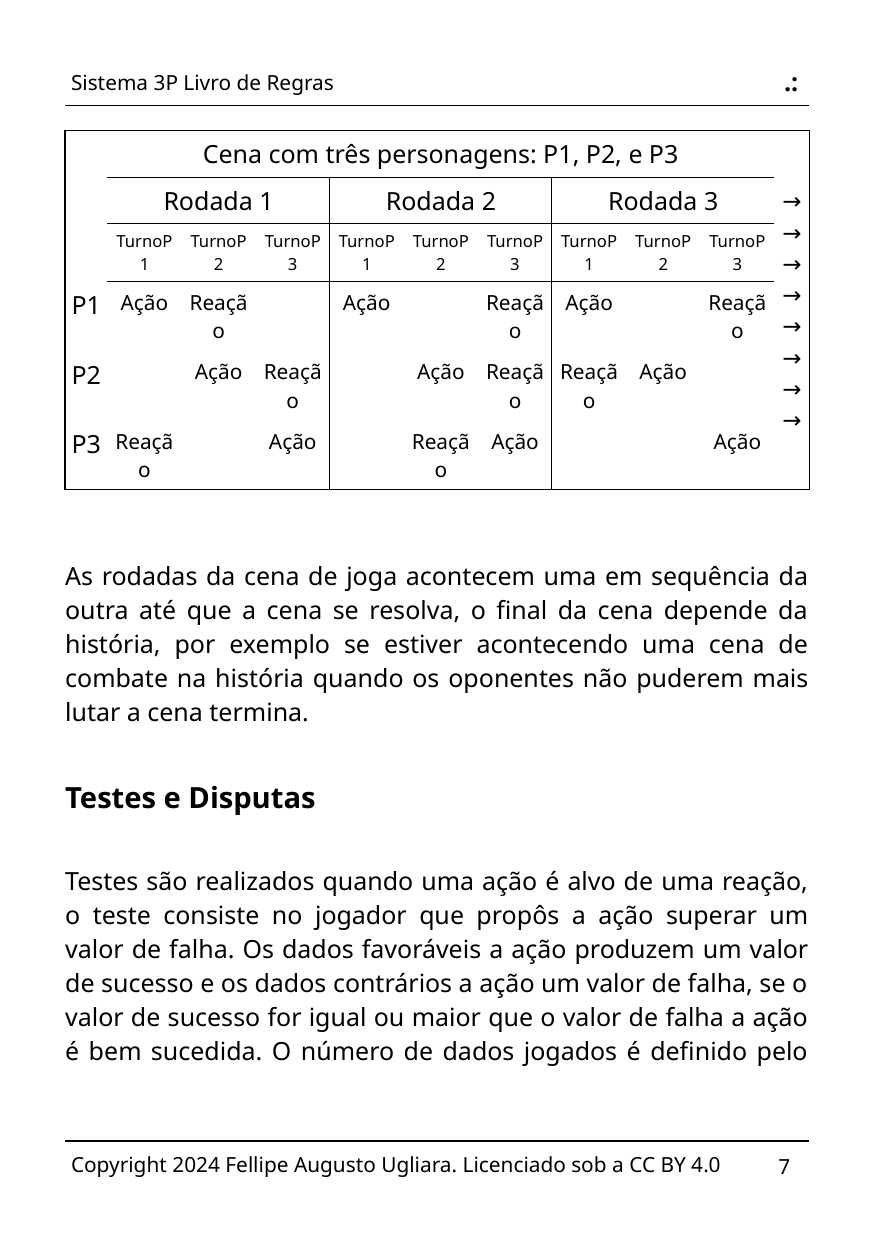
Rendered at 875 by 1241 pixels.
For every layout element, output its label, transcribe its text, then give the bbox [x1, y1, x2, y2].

table_cell P1 [66, 281, 107, 351]
table_header Cena com três personagens: P1, P2, e P3 [107, 131, 774, 177]
subtitle Testes e Disputas [65, 777, 809, 817]
table_cell [255, 282, 329, 351]
table_header [66, 131, 107, 281]
table_cell Rodada 3 [552, 178, 774, 223]
text As rodadas da cena de joga acontecem uma em sequência da outra até que a cena se resolva, o final da cena depende da história, por exemplo se estiver acontecendo uma cena de combate na história quando os oponentes não puderem mais lutar a cena termina. [65, 558, 809, 729]
table_cell TurnoP1 [330, 224, 403, 281]
table_cell [107, 351, 181, 420]
table_cell Ação [330, 282, 403, 351]
table_header → → → → → → → → [774, 131, 809, 489]
table_cell TurnoP1 [107, 224, 181, 281]
table_cell P3 [66, 420, 107, 489]
table_cell Ação [478, 420, 551, 489]
table_cell Rodada 2 [330, 178, 551, 223]
table_cell [626, 420, 700, 489]
table_cell TurnoP1 [552, 224, 626, 281]
table_cell Ação [255, 420, 329, 489]
table_cell TurnoP3 [255, 224, 329, 281]
table_cell TurnoP2 [404, 224, 478, 281]
table_cell [330, 351, 403, 420]
table_cell Ação [107, 282, 181, 351]
table_cell Ação [552, 282, 626, 351]
table_cell Ação [404, 351, 478, 420]
table_cell Ação [700, 420, 774, 489]
table_cell TurnoP2 [626, 224, 700, 281]
table_cell [404, 282, 478, 351]
table_cell TurnoP2 [181, 224, 255, 281]
table_cell P2 [66, 351, 107, 420]
table_cell Reação [181, 282, 255, 351]
table_cell Reação [255, 351, 329, 420]
table_cell Reação [107, 420, 181, 489]
table_cell Reação [552, 351, 626, 420]
table_cell Reação [478, 282, 551, 351]
table_cell Ação [181, 351, 255, 420]
table_cell [700, 351, 774, 420]
table_cell Ação [626, 351, 700, 420]
table_cell [181, 420, 255, 489]
table_cell Reação [404, 420, 478, 489]
table_cell TurnoP3 [700, 224, 774, 281]
table_cell [330, 420, 403, 489]
table_cell [552, 420, 626, 489]
table_cell TurnoP3 [478, 224, 551, 281]
table_cell [626, 282, 700, 351]
text Testes são realizados quando uma ação é alvo de uma reação, o teste consiste no jogador que propôs a ação superar um valor de falha. Os dados favoráveis a ação produzem um valor de sucesso e os dados contrários a ação um valor de falha, se o valor de sucesso for igual ou maior que o valor de falha a ação é bem sucedida. O número de dados jogados é definido pelo [65, 864, 809, 1068]
table_cell Rodada 1 [107, 178, 329, 223]
table_cell Reação [478, 351, 551, 420]
table_cell Reação [700, 282, 774, 351]
